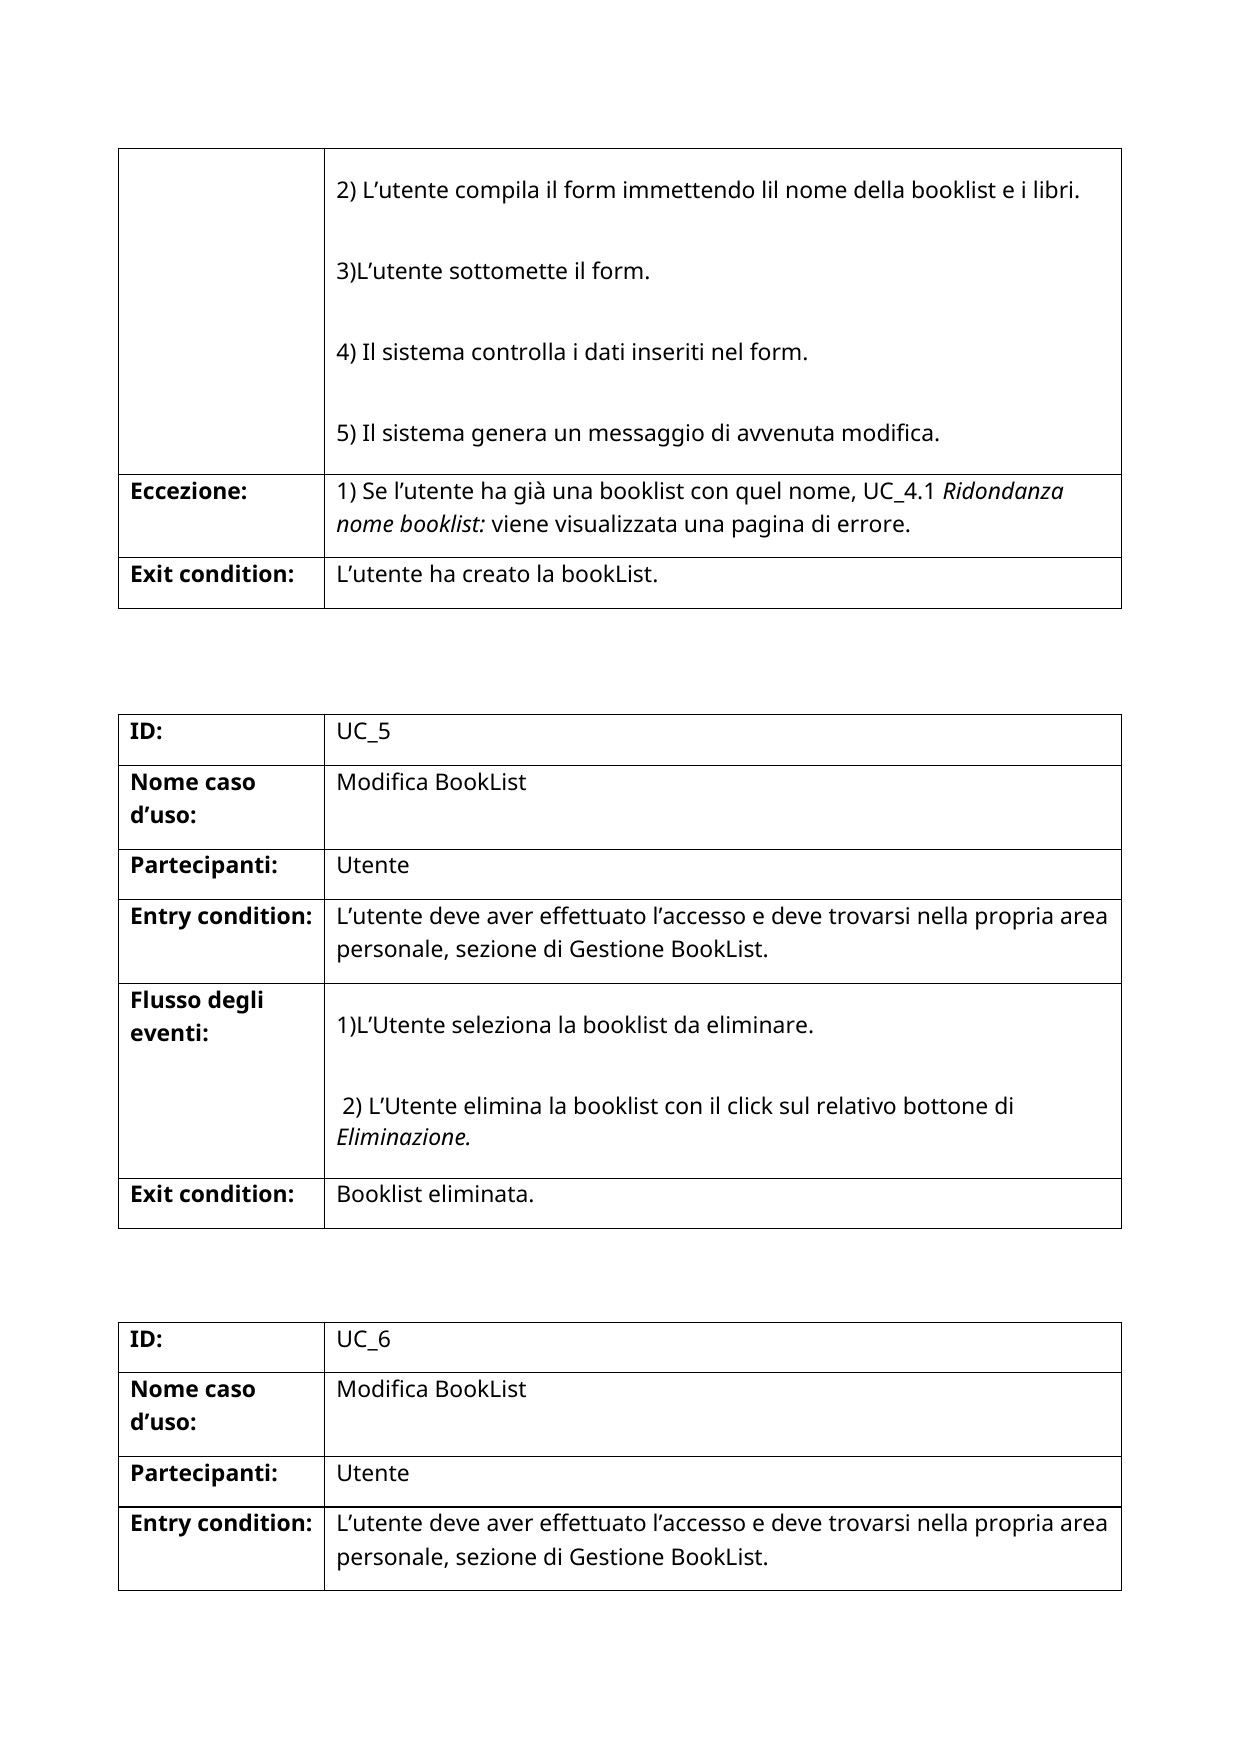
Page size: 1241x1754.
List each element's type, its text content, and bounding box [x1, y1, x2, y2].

table_header ID: [119, 1323, 324, 1372]
table_cell Nome caso d’uso: [119, 766, 324, 848]
table_cell L’utente ha creato la bookList. [325, 558, 1121, 608]
table_cell L’utente deve aver effettuato l’accesso e deve trovarsi nella propria area personale, sezione di Gestione BookList. [325, 1508, 1121, 1590]
table_cell Booklist eliminata. [325, 1179, 1121, 1228]
table_cell Exit condition: [119, 1179, 324, 1228]
table_cell Utente [325, 1457, 1121, 1506]
table_header UC_6 [325, 1323, 1121, 1372]
table_header UC_5 [325, 715, 1121, 765]
table_cell 1)L’Utente seleziona la booklist da eliminare. 2) L’Utente elimina la booklist con il click sul relativo bottone di Eliminazione. [325, 984, 1121, 1177]
table_cell Partecipanti: [119, 850, 324, 899]
table_cell Entry condition: [119, 900, 324, 983]
table_cell Exit condition: [119, 558, 324, 608]
table_cell [119, 149, 324, 474]
table_cell Flusso degli eventi: [119, 984, 324, 1177]
table_cell Modifica BookList [325, 766, 1121, 848]
table_cell Nome caso d’uso: [119, 1373, 324, 1456]
table_cell Entry condition: [119, 1508, 324, 1590]
table_cell 1) Se l’utente ha già una booklist con quel nome, UC_4.1 Ridondanza nome booklist: viene visualizzata una pagina di errore. [325, 475, 1121, 557]
table_cell L’utente deve aver effettuato l’accesso e deve trovarsi nella propria area personale, sezione di Gestione BookList. [325, 900, 1121, 983]
table_header ID: [119, 715, 324, 765]
table_cell Partecipanti: [119, 1457, 324, 1506]
table_cell Modifica BookList [325, 1373, 1121, 1456]
table_cell Eccezione: [119, 475, 324, 557]
table_cell 2) L’utente compila il form immettendo lil nome della booklist e i libri. 3)L’utente sottomette il form. 4) Il sistema controlla i dati inseriti nel form. 5) Il sistema genera un messaggio di avvenuta modifica. [325, 149, 1121, 474]
table_cell Utente [325, 850, 1121, 899]
